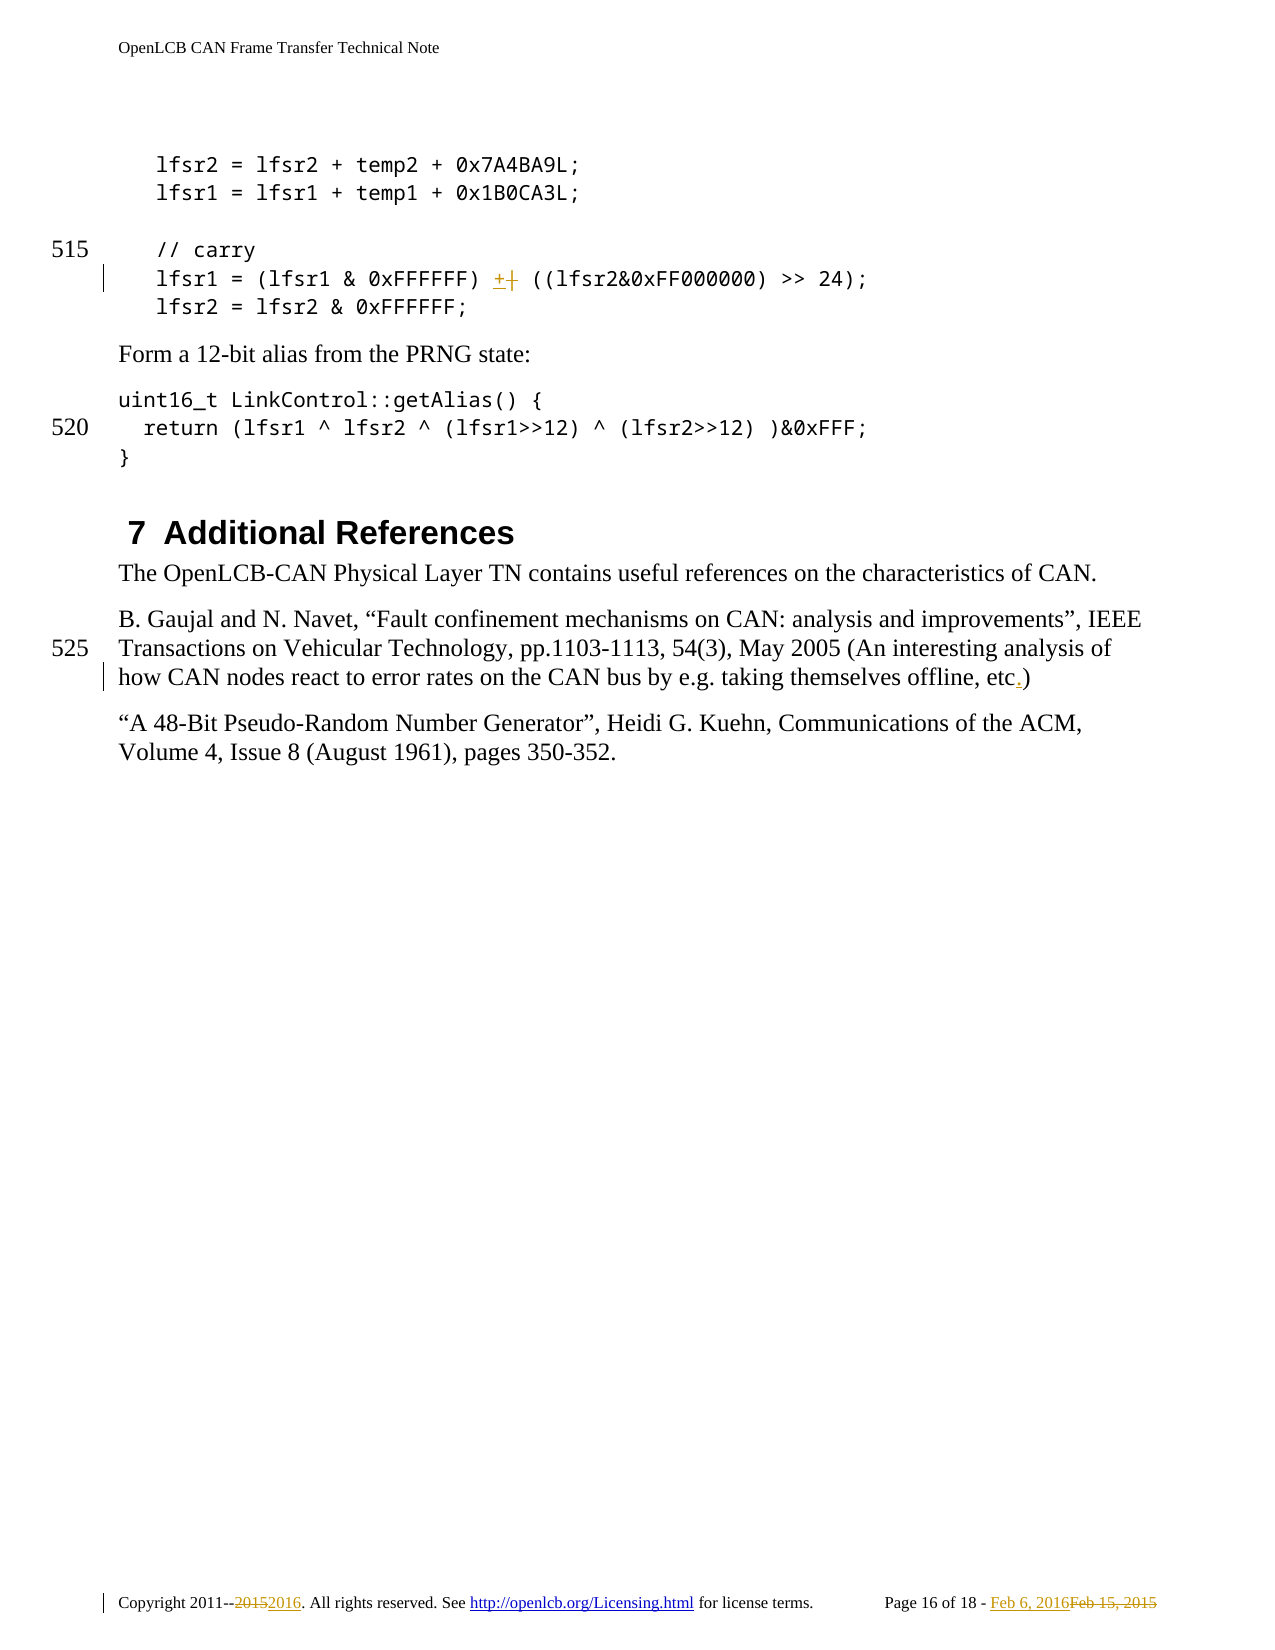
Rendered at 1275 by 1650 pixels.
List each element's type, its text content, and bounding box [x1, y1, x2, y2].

subtitle Additional References [118, 513, 1157, 552]
text lfsr2 = lfsr2 & 0xFFFFFF; [118, 292, 1157, 321]
text } [118, 442, 1157, 470]
text // carry [118, 235, 1157, 264]
text “A 48-Bit Pseudo-Random Number Generator”, Heidi G. Kuehn, Communications of the ACM, Volume 4, Issue 8 (August 1961), pages 350-352. [118, 708, 1157, 766]
text lfsr2 = lfsr2 + temp2 + 0x7A4BA9L; [118, 150, 1157, 178]
text The OpenLCB-CAN Physical Layer TN contains useful references on the characteristics of CAN. [118, 558, 1157, 587]
text return (lfsr1 ^ lfsr2 ^ (lfsr1>>12) ^ (lfsr2>>12) )&0xFFF; [118, 413, 1157, 442]
text lfsr1 = (lfsr1 & 0xFFFFFF) + ((lfsr2&0xFF000000) >> 24); [118, 264, 1157, 292]
text uint16_t LinkControl::getAlias() { [118, 385, 1157, 413]
text lfsr1 = lfsr1 + temp1 + 0x1B0CA3L; [118, 178, 1157, 207]
text Form a 12-bit alias from the PRNG state: [118, 339, 1157, 367]
text B. Gaujal and N. Navet, “Fault confinement mechanisms on CAN: analysis and improvements”, IEEE Transactions on Vehicular Technology, pp.1103-1113, 54(3), May 2005 (An interesting analysis of how CAN nodes react to error rates on the CAN bus by e.g. taking themselves offline, etc.) [118, 604, 1157, 691]
